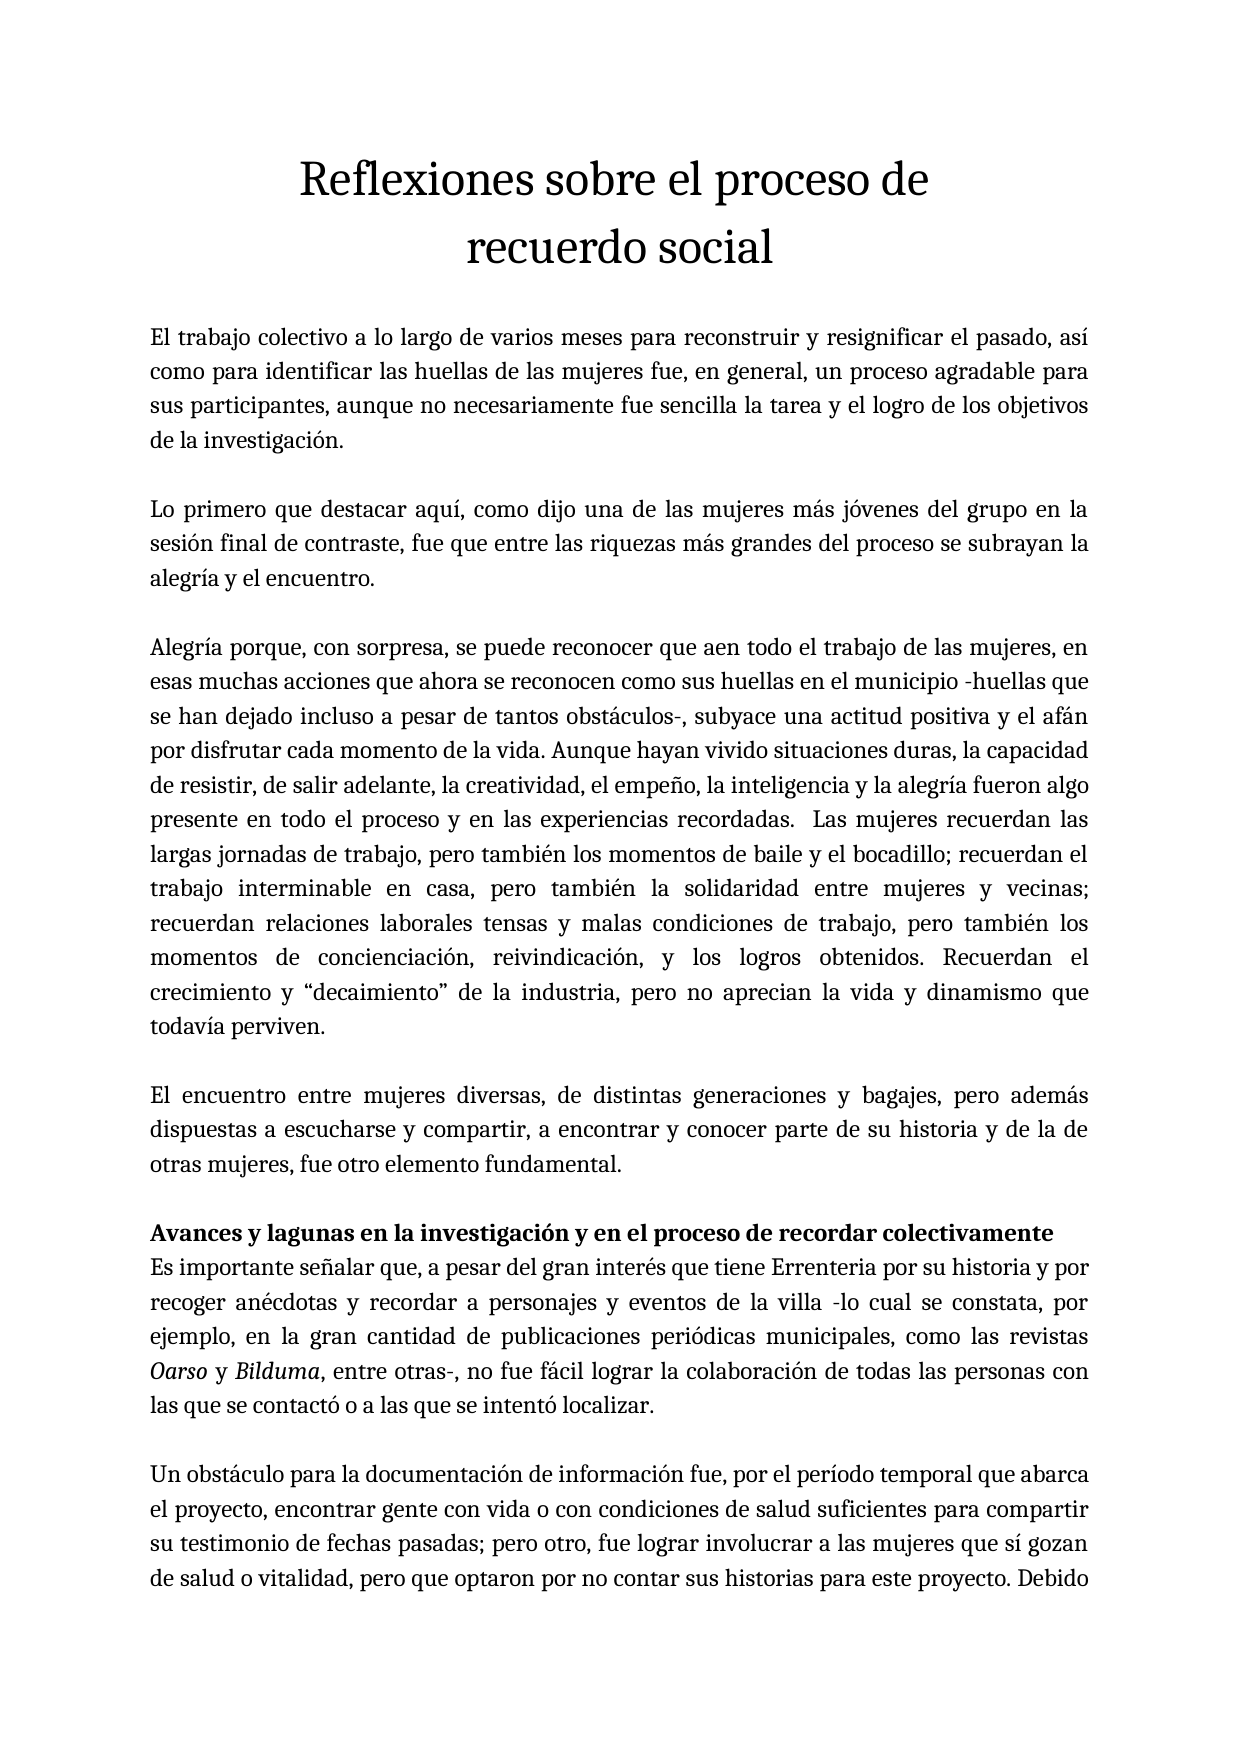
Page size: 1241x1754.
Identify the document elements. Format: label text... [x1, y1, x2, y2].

text Un obstáculo para la documentación de información fue, por el período temporal que abarca el proyecto, encontrar gente con vida o con condiciones de salud suficientes para compartir su testimonio de fechas pasadas; pero otro, fue lograr involucrar a las mujeres que sí gozan de salud o vitalidad, pero que optaron por no contar sus historias para este proyecto. Debido [150, 1460, 1090, 1592]
text El trabajo colectivo a lo largo de varios meses para reconstruir y resignificar el pasado, así como para identificar las huellas de las mujeres fue, en general, un proceso agradable para sus participantes, aunque no necesariamente fue sencilla la tarea y el logro de los objetivos de la investigación. [150, 322, 1090, 454]
text Avances y lagunas en la investigación y en el proceso de recordar colectivamente [150, 1219, 1090, 1248]
text recuerdo social [150, 219, 1090, 276]
text Lo primero que destacar aquí, como dijo una de las mujeres más jóvenes del grupo en la sesión final de contraste, fue que entre las riquezas más grandes del proceso se subrayan la alegría y el encuentro. [150, 495, 1090, 592]
text Alegría porque, con sorpresa, se puede reconocer que aen todo el trabajo de las mujeres, en esas muchas acciones que ahora se reconocen como sus huellas en el municipio -huellas que se han dejado incluso a pesar de tantos obstáculos-, subyace una actitud positiva y el afán por disfrutar cada momento de la vida. Aunque hayan vivido situaciones duras, la capacidad de resistir, de salir adelante, la creatividad, el empeño, la inteligencia y la alegría fueron algo presente en todo el proceso y en las experiencias recordadas. Las mujeres recuerdan las largas jornadas de trabajo, pero también los momentos de baile y el bocadillo; recuerdan el trabajo interminable en casa, pero también la solidaridad entre mujeres y vecinas; recuerdan relaciones laborales tensas y malas condiciones de trabajo, pero también los momentos de concienciación, reivindicación, y los logros obtenidos. Recuerdan el crecimiento y “decaimiento” de la industria, pero no aprecian la vida y dinamismo que todavía perviven. [150, 633, 1090, 1041]
text Es importante señalar que, a pesar del gran interés que tiene Errenteria por su historia y por recoger anécdotas y recordar a personajes y eventos de la villa -lo cual se constata, por ejemplo, en la gran cantidad de publicaciones periódicas municipales, como las revistas Oarso y Bilduma, entre otras-, no fue fácil lograr la colaboración de todas las personas con las que se contactó o a las que se intentó localizar. [150, 1253, 1090, 1420]
text Reflexiones sobre el proceso de [150, 150, 1090, 207]
text El encuentro entre mujeres diversas, de distintas generaciones y bagajes, pero además dispuestas a escucharse y compartir, a encontrar y conocer parte de su historia y de la de otras mujeres, fue otro elemento fundamental. [150, 1081, 1090, 1179]
